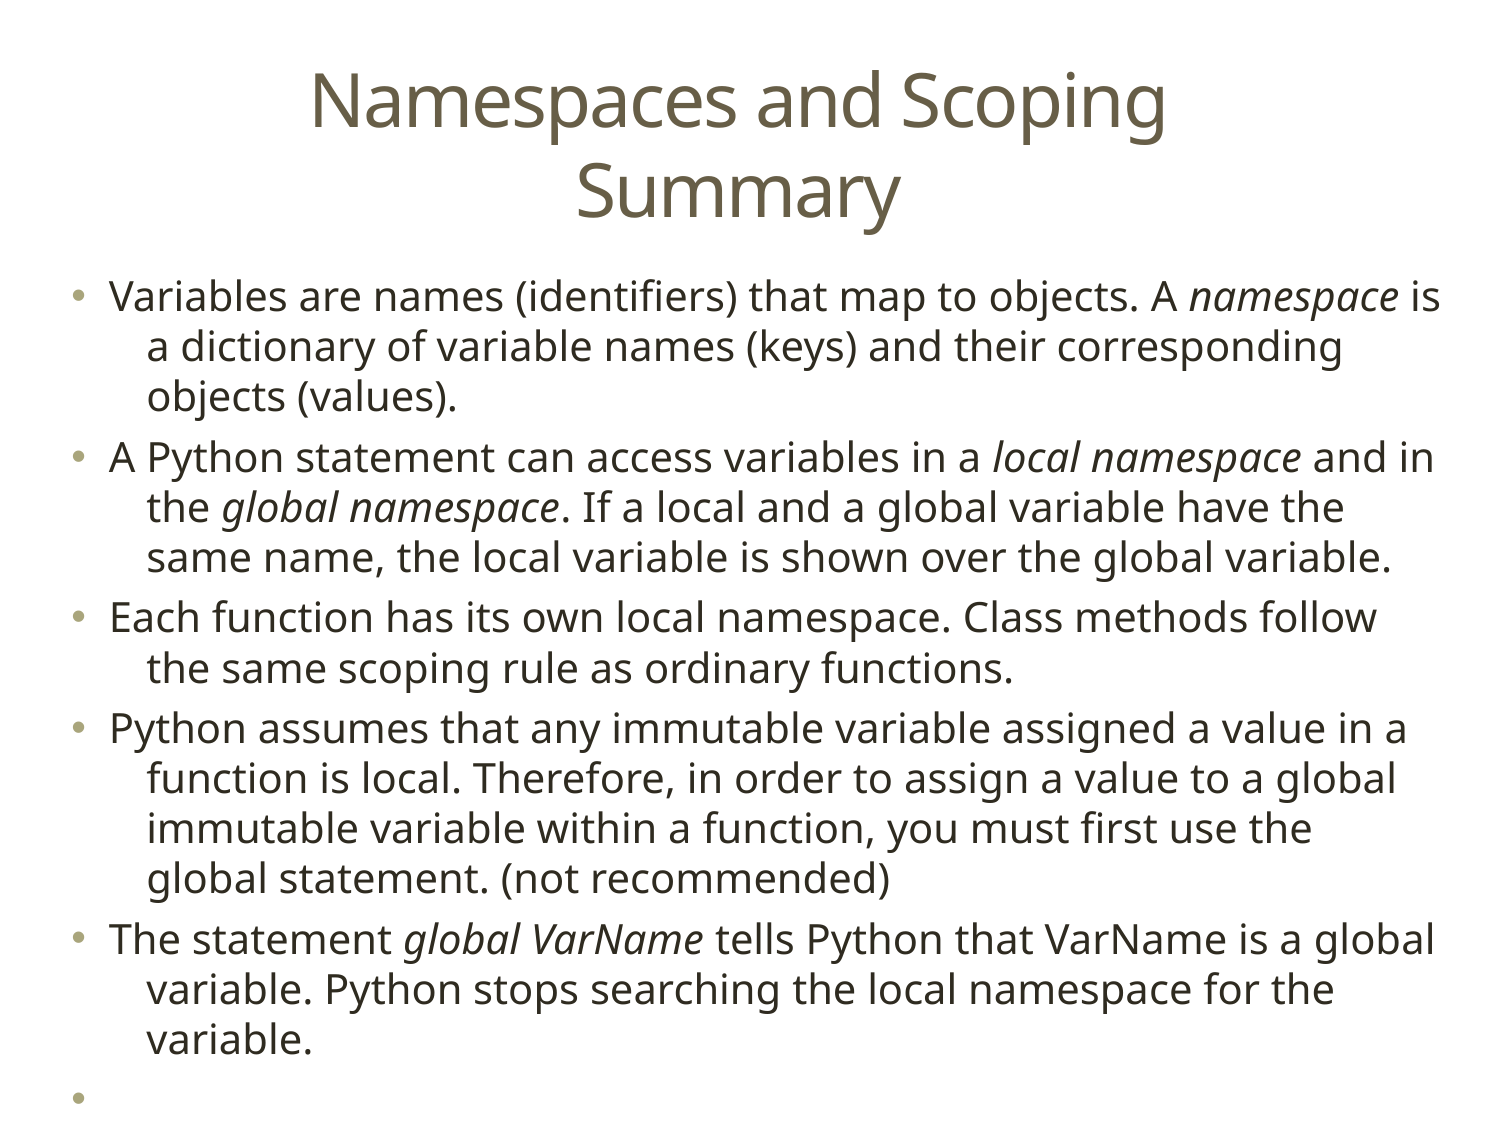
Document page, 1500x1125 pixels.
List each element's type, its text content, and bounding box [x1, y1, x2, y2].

list Variables are names (identifiers) that map to objects. A namespace is a dictionary of variable names (keys) and their corresponding objects (values). A Python statement can access variables in a local namespace and in the global namespace. If a local and a global variable have the same name, the local variable is shown over the global variable. Each function has its own local namespace. Class methods follow the same scoping rule as ordinary functions. Python assumes that any immutable variable assigned a value in a function is local. Therefore, in order to assign a value to a global immutable variable within a function, you must first use the global statement. (not recommended) The statement global VarName tells Python that VarName is a global variable. Python stops searching the local namespace for the variable. [18, 262, 1460, 1098]
title Namespaces and Scoping Summary [18, 45, 1460, 233]
